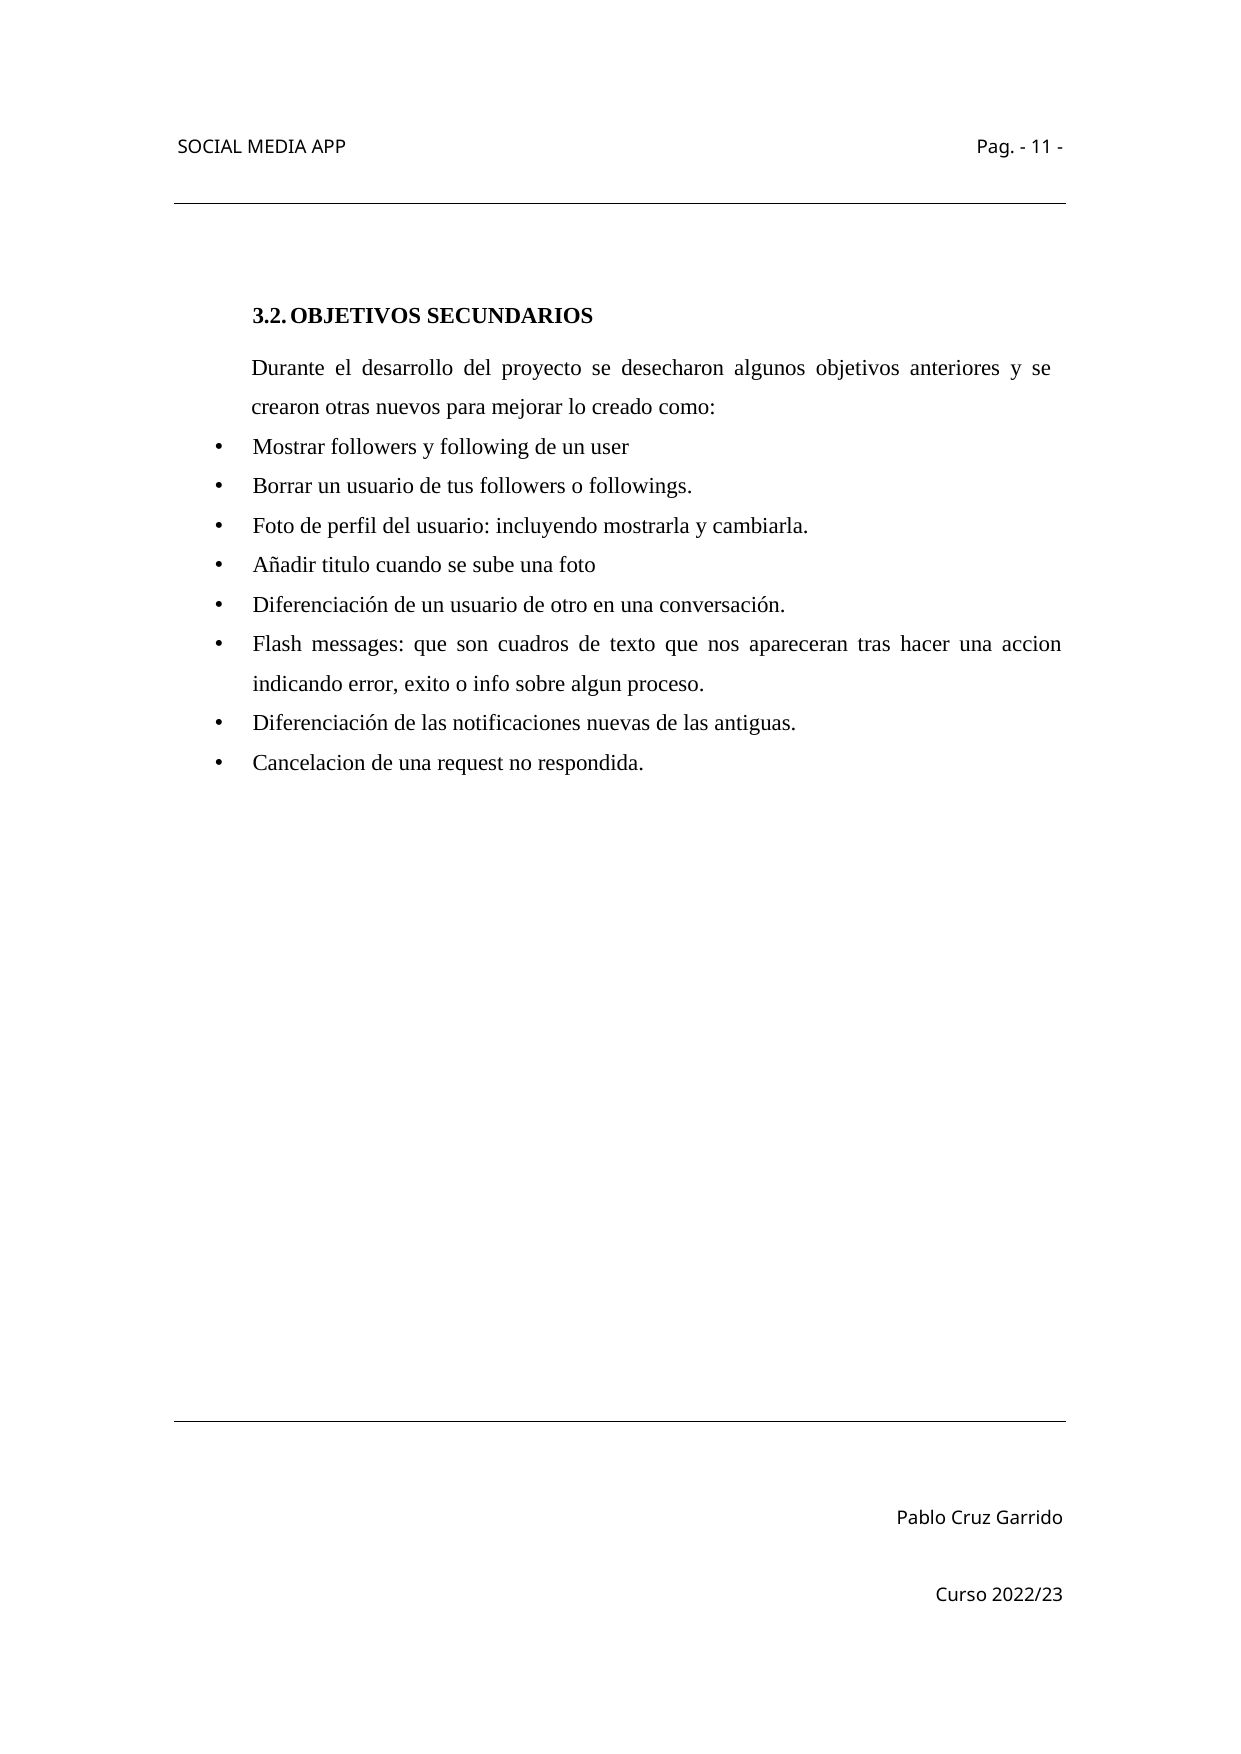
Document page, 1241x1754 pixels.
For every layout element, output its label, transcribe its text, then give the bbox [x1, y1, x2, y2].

list OBJETIVOS SECUNDARIOS [252, 302, 1063, 328]
text Durante el desarrollo del proyecto se desecharon algunos objetivos anteriores y se crearon otras nuevos para mejorar lo creado como: [177, 354, 1063, 420]
list Flash messages: que son cuadros de texto que nos apareceran tras hacer una accion indicando error, exito o info sobre algun proceso. [215, 630, 1063, 696]
list Diferenciación de un usuario de otro en una conversación. [215, 591, 1063, 617]
list Añadir titulo cuando se sube una foto [215, 551, 1063, 578]
list Mostrar followers y following de un user [215, 433, 1063, 459]
list Diferenciación de las notificaciones nuevas de las antiguas. [215, 709, 1063, 736]
list Borrar un usuario de tus followers o followings. [215, 472, 1063, 499]
list Foto de perfil del usuario: incluyendo mostrarla y cambiarla. [215, 512, 1063, 538]
list Cancelacion de una request no respondida. [215, 749, 1063, 775]
